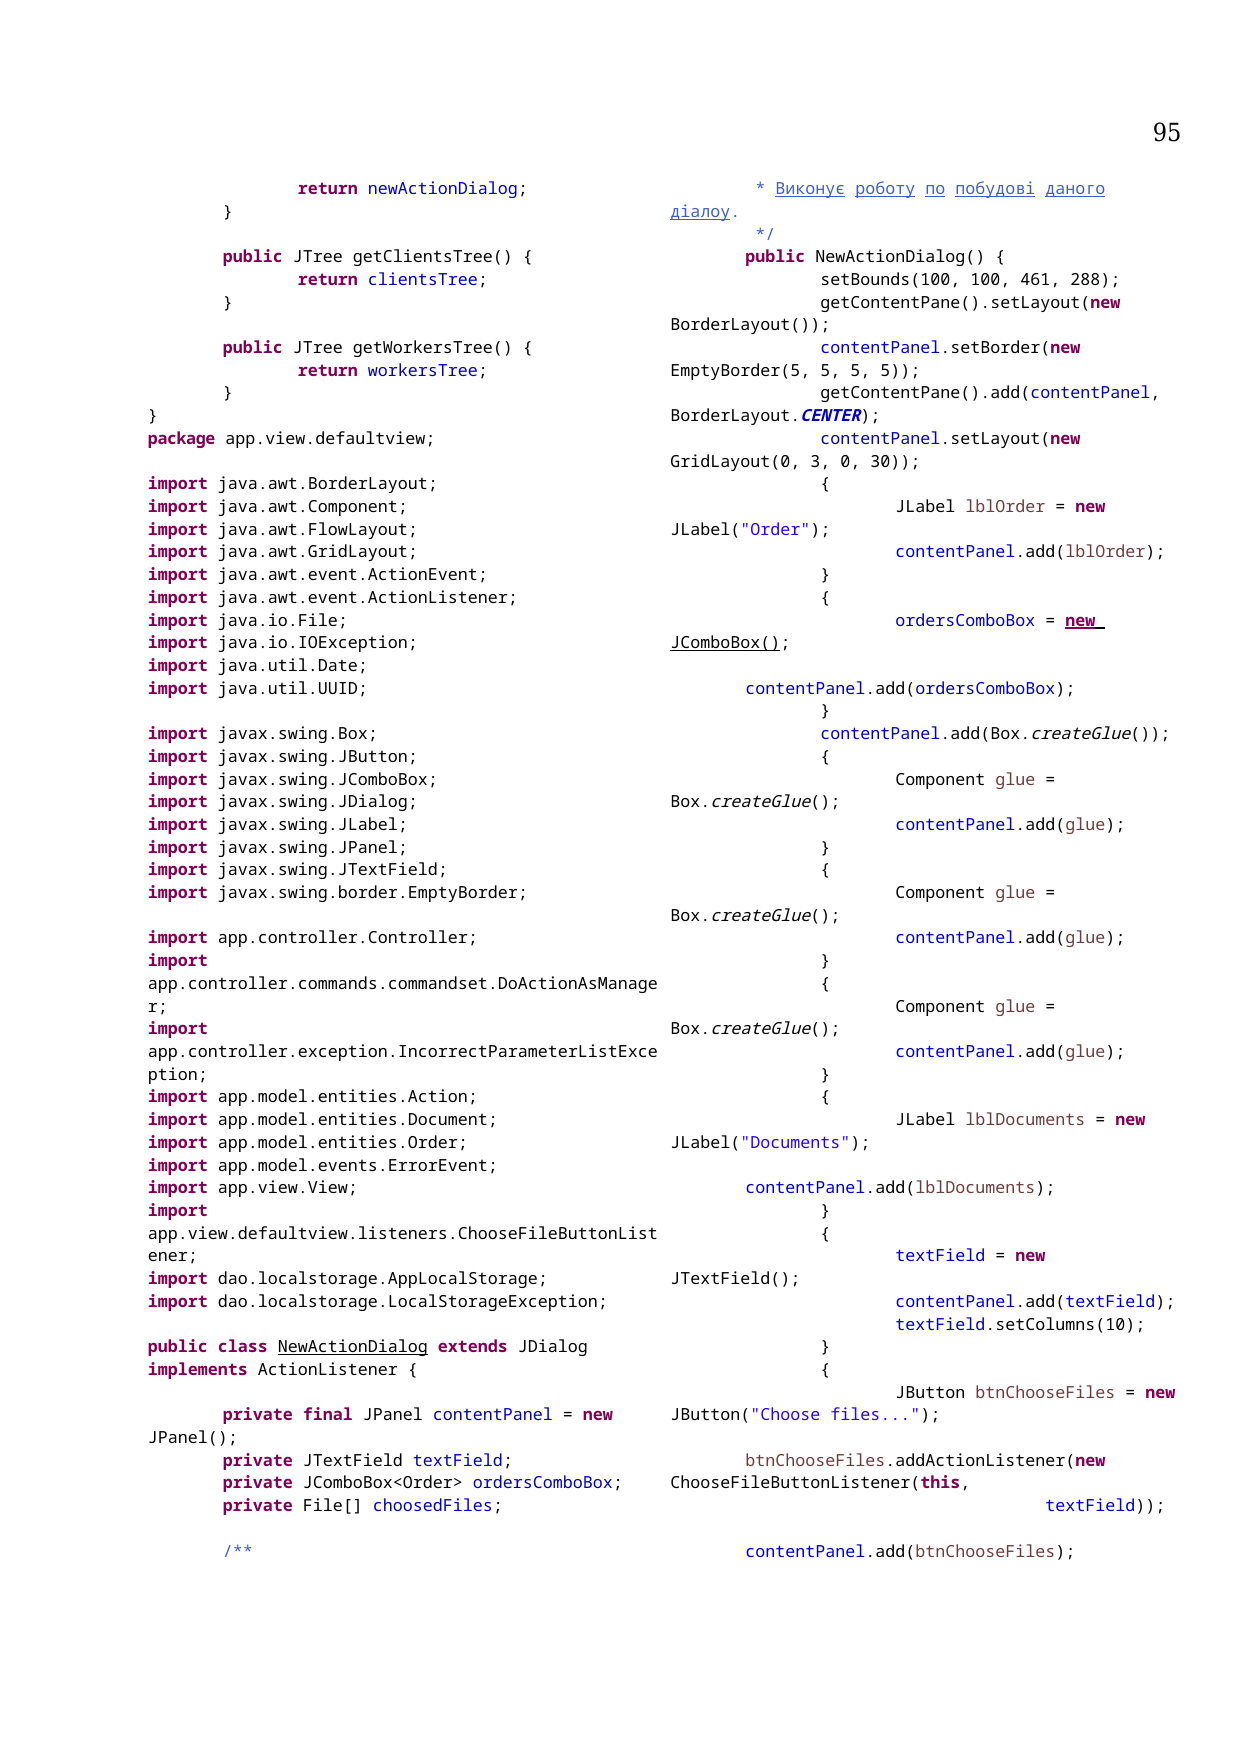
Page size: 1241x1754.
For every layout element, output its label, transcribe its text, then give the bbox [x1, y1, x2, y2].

text contentPanel.add(btnChooseFiles); [670, 1517, 1181, 1562]
text import app.controller.Controller; [148, 926, 658, 949]
text import javax.swing.JDialog; [148, 790, 658, 813]
text getContentPane().setLayout(new BorderLayout()); [670, 290, 1181, 336]
text contentPanel.add(glue); [670, 1040, 1181, 1062]
text } [148, 404, 658, 427]
text package app.view.defaultview; [148, 427, 658, 449]
text { [670, 744, 1181, 767]
text contentPanel.add(glue); [670, 813, 1181, 835]
text { [670, 586, 1181, 608]
text { [670, 472, 1181, 495]
text import javax.swing.JLabel; [148, 813, 658, 835]
text import app.model.entities.Action; [148, 1085, 658, 1108]
text import app.model.entities.Order; [148, 1131, 658, 1153]
text setBounds(100, 100, 461, 288); [670, 268, 1181, 290]
text import java.awt.BorderLayout; [148, 472, 658, 495]
text private final JPanel contentPanel = new JPanel(); [148, 1403, 658, 1448]
text import app.view.View; [148, 1176, 658, 1199]
text private JComboBox<Order> ordersComboBox; [148, 1471, 658, 1494]
text import java.awt.Component; [148, 495, 658, 517]
text import javax.swing.Box; [148, 722, 658, 744]
text return clientsTree; [148, 268, 658, 290]
text return newActionDialog; [148, 177, 658, 199]
text import dao.localstorage.LocalStorageException; [148, 1289, 658, 1312]
text contentPanel.add(glue); [670, 926, 1181, 949]
text Component glue = Box.createGlue(); [670, 767, 1181, 813]
text contentPanel.add(lblOrder); [670, 540, 1181, 563]
text private File[] choosedFiles; [148, 1494, 658, 1517]
text import app.view.defaultview.listeners.ChooseFileButtonListener; [148, 1199, 658, 1267]
text import javax.swing.JComboBox; [148, 767, 658, 790]
text import app.model.events.ErrorEvent; [148, 1153, 658, 1176]
text { [670, 1221, 1181, 1244]
text */ [670, 222, 1181, 245]
text import app.controller.commands.commandset.DoActionAsManager; [148, 949, 658, 1017]
text { [670, 972, 1181, 994]
text btnChooseFiles.addActionListener(new ChooseFileButtonListener(this, [670, 1426, 1181, 1494]
text JButton btnChooseFiles = new JButton("Choose files..."); [670, 1380, 1181, 1426]
text import javax.swing.JButton; [148, 744, 658, 767]
text public JTree getClientsTree() { [148, 245, 658, 268]
text import java.io.IOException; [148, 631, 658, 654]
text } [670, 563, 1181, 586]
text public class NewActionDialog extends JDialog implements ActionListener { [148, 1335, 658, 1380]
text import java.awt.GridLayout; [148, 540, 658, 563]
text import dao.localstorage.AppLocalStorage; [148, 1267, 658, 1289]
text import app.controller.exception.IncorrectParameterListException; [148, 1017, 658, 1085]
text JLabel lblDocuments = new JLabel("Documents"); [670, 1108, 1181, 1153]
text /** [148, 1539, 658, 1562]
text } [148, 290, 658, 313]
text import java.util.UUID; [148, 676, 658, 699]
text } [670, 1199, 1181, 1221]
text import java.awt.event.ActionEvent; [148, 563, 658, 586]
text public NewActionDialog() { [670, 245, 1181, 268]
text import javax.swing.JTextField; [148, 858, 658, 881]
text { [670, 858, 1181, 881]
text textField)); [670, 1494, 1181, 1517]
text } [670, 1335, 1181, 1358]
text import app.model.entities.Document; [148, 1108, 658, 1131]
text return workersTree; [148, 358, 658, 381]
text contentPanel.add(lblDocuments); [670, 1153, 1181, 1199]
text JLabel lblOrder = new JLabel("Order"); [670, 495, 1181, 540]
text import java.awt.FlowLayout; [148, 517, 658, 540]
text } [670, 699, 1181, 722]
text } [670, 835, 1181, 858]
text } [670, 1062, 1181, 1085]
text import java.io.File; [148, 608, 658, 631]
text import java.awt.event.ActionListener; [148, 586, 658, 608]
text contentPanel.add(textField); [670, 1289, 1181, 1312]
text getContentPane().add(contentPanel, BorderLayout.CENTER); [670, 381, 1181, 427]
text textField = new JTextField(); [670, 1244, 1181, 1289]
text } [670, 949, 1181, 972]
text Component glue = Box.createGlue(); [670, 994, 1181, 1040]
text private JTextField textField; [148, 1448, 658, 1471]
text Component glue = Box.createGlue(); [670, 881, 1181, 926]
text import java.util.Date; [148, 654, 658, 676]
text * Виконує роботу по побудові даного діалоу. [670, 177, 1181, 222]
text } [148, 199, 658, 222]
text contentPanel.add(ordersComboBox); [670, 654, 1181, 699]
text { [670, 1085, 1181, 1108]
text contentPanel.add(Box.createGlue()); [670, 722, 1181, 744]
text } [148, 381, 658, 404]
text { [670, 1358, 1181, 1380]
text ordersComboBox = new JComboBox(); [670, 608, 1181, 654]
text import javax.swing.JPanel; [148, 835, 658, 858]
text import javax.swing.border.EmptyBorder; [148, 881, 658, 903]
text contentPanel.setBorder(new EmptyBorder(5, 5, 5, 5)); [670, 336, 1181, 381]
text contentPanel.setLayout(new GridLayout(0, 3, 0, 30)); [670, 427, 1181, 472]
text textField.setColumns(10); [670, 1312, 1181, 1335]
text public JTree getWorkersTree() { [148, 336, 658, 358]
